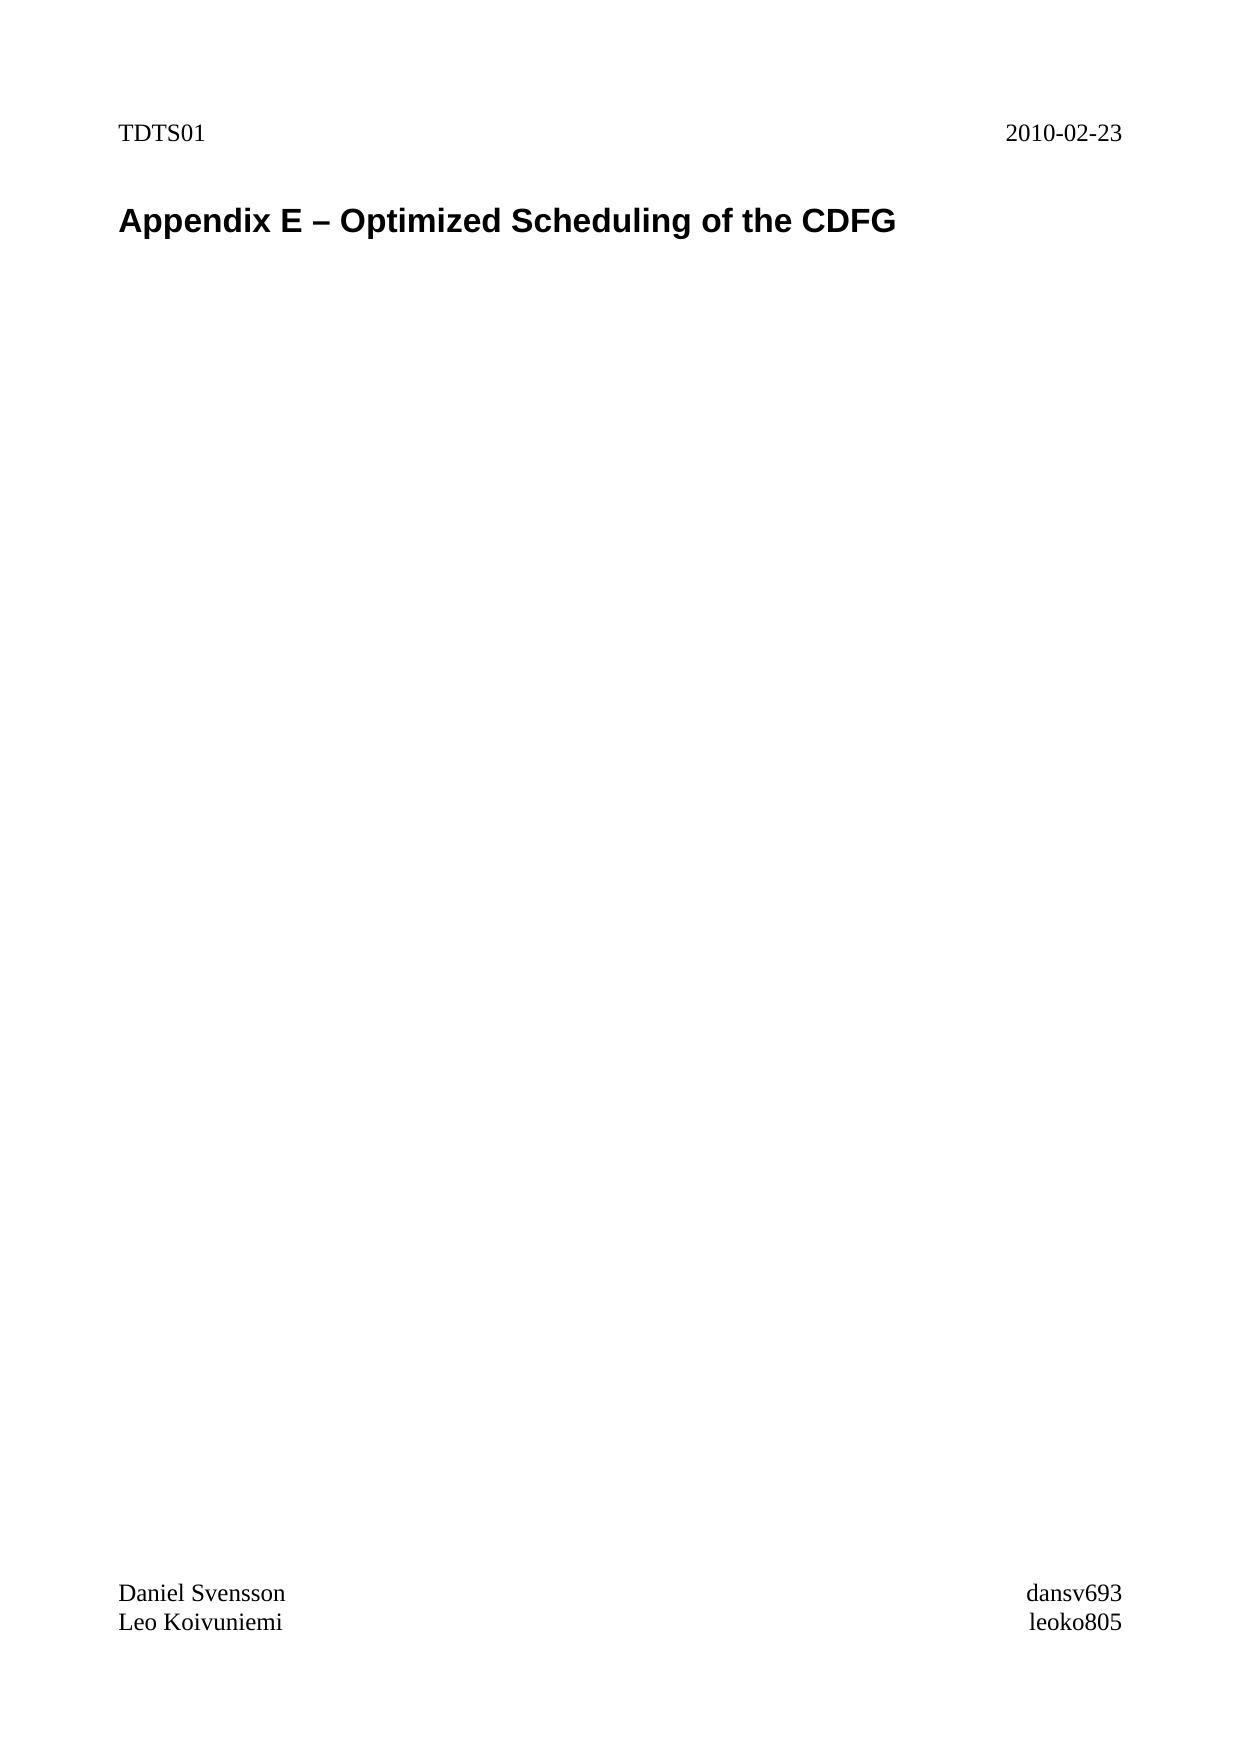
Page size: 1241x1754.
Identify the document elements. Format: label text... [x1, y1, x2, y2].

subtitle Appendix E – Optimized Scheduling of the CDFG [118, 201, 1122, 240]
